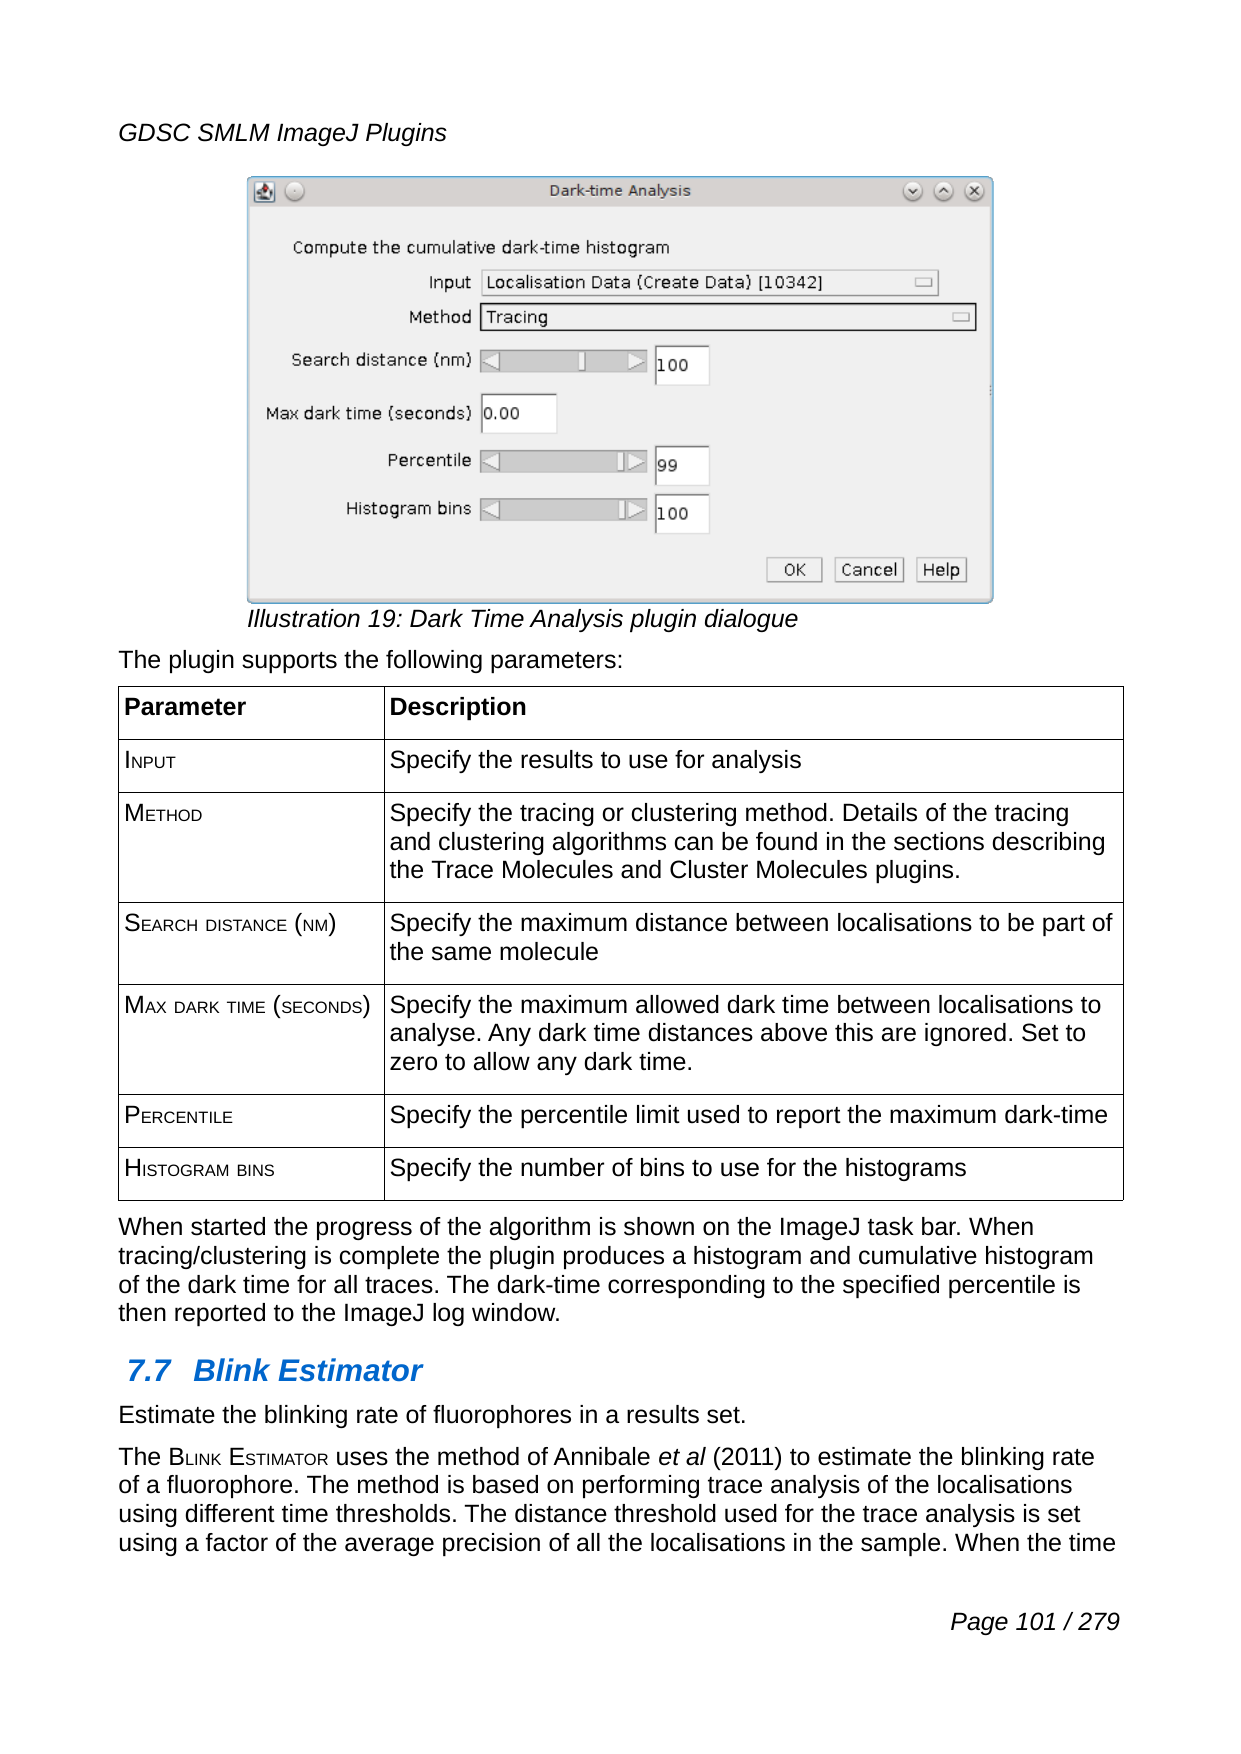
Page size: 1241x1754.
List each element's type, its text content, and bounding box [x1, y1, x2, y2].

text Illustration 19: Dark Time Analysis plugin dialogue [247, 604, 993, 632]
table_cell Specify the maximum distance between localisations to be part of the same molecule [385, 903, 1123, 984]
table_cell Input [119, 740, 384, 792]
table_cell Max dark time (seconds) [119, 985, 384, 1094]
table_cell Search distance (nm) [119, 903, 384, 984]
text Estimate the blinking rate of fluorophores in a results set. [118, 1400, 1122, 1429]
table_cell Specify the percentile limit used to report the maximum dark-time [385, 1095, 1123, 1147]
table_header Parameter [119, 687, 384, 739]
picture [246, 176, 994, 604]
table_header Description [385, 687, 1123, 739]
table_cell Percentile [119, 1095, 384, 1147]
table_cell Specify the results to use for analysis [385, 740, 1123, 792]
subtitle Blink Estimator [118, 1352, 1122, 1388]
table_cell Histogram bins [119, 1148, 384, 1200]
text The plugin supports the following parameters: [118, 645, 1122, 674]
table_cell Specify the tracing or clustering method. Details of the tracing and clustering algorithms can be found in the sections describing the Trace Molecules and Cluster Molecules plugins. [385, 793, 1123, 902]
table_cell Specify the number of bins to use for the histograms [385, 1148, 1123, 1200]
text The Blink Estimator uses the method of Annibale et al (2011) to estimate the blinking rate of a fluorophore. The method is based on performing trace analysis of the localisations using different time thresholds. The distance threshold used for the trace analysis is set using a factor of the average precision of all the localisations in the sample. When the time [118, 1442, 1122, 1557]
table_cell Specify the maximum allowed dark time between localisations to analyse. Any dark time distances above this are ignored. Set to zero to allow any dark time. [385, 985, 1123, 1094]
text When started the progress of the algorithm is shown on the ImageJ task bar. When tracing/clustering is complete the plugin produces a histogram and cumulative histogram of the dark time for all traces. The dark-time corresponding to the specified percentile is then reported to the ImageJ log window. [118, 1212, 1122, 1327]
table_cell Method [119, 793, 384, 902]
